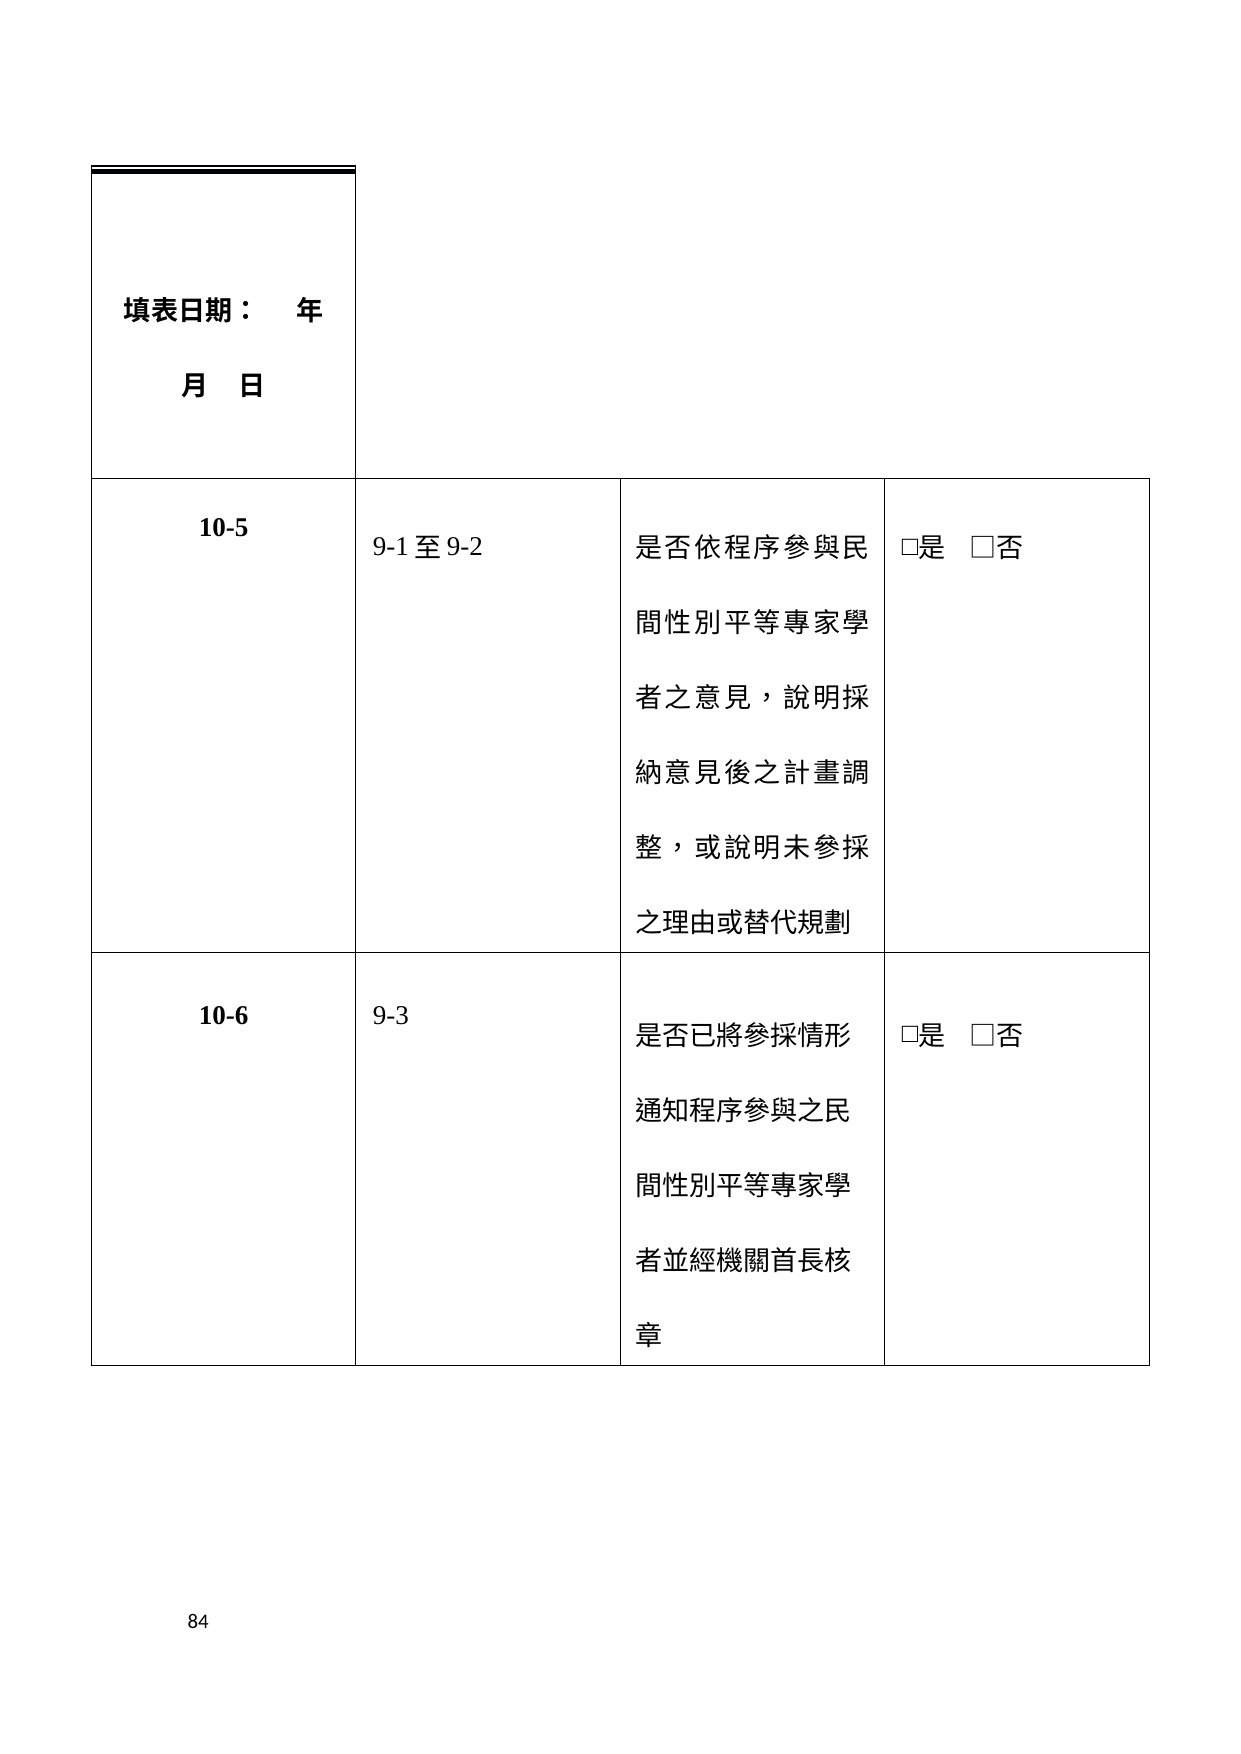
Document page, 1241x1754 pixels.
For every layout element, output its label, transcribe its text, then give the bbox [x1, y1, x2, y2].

table_cell 是否依程序參與民間性別平等專家學者之意見，說明採納意見後之計畫調整，或說明未參採之理由或替代規劃 [621, 479, 884, 952]
table_cell 9-1至9-2 [356, 479, 620, 952]
table_cell □是 □否 [885, 953, 1149, 1364]
table_cell 是否已將參採情形通知程序參與之民間性別平等專家學者並經機關首長核章 [621, 953, 884, 1364]
table_cell 9-3 [356, 953, 620, 1364]
table_header 填表日期： 年 月 日 [92, 174, 355, 477]
table_cell □是 □否 [885, 479, 1149, 952]
table_cell 10-6 [92, 953, 355, 1364]
table_cell 10-5 [92, 479, 355, 952]
